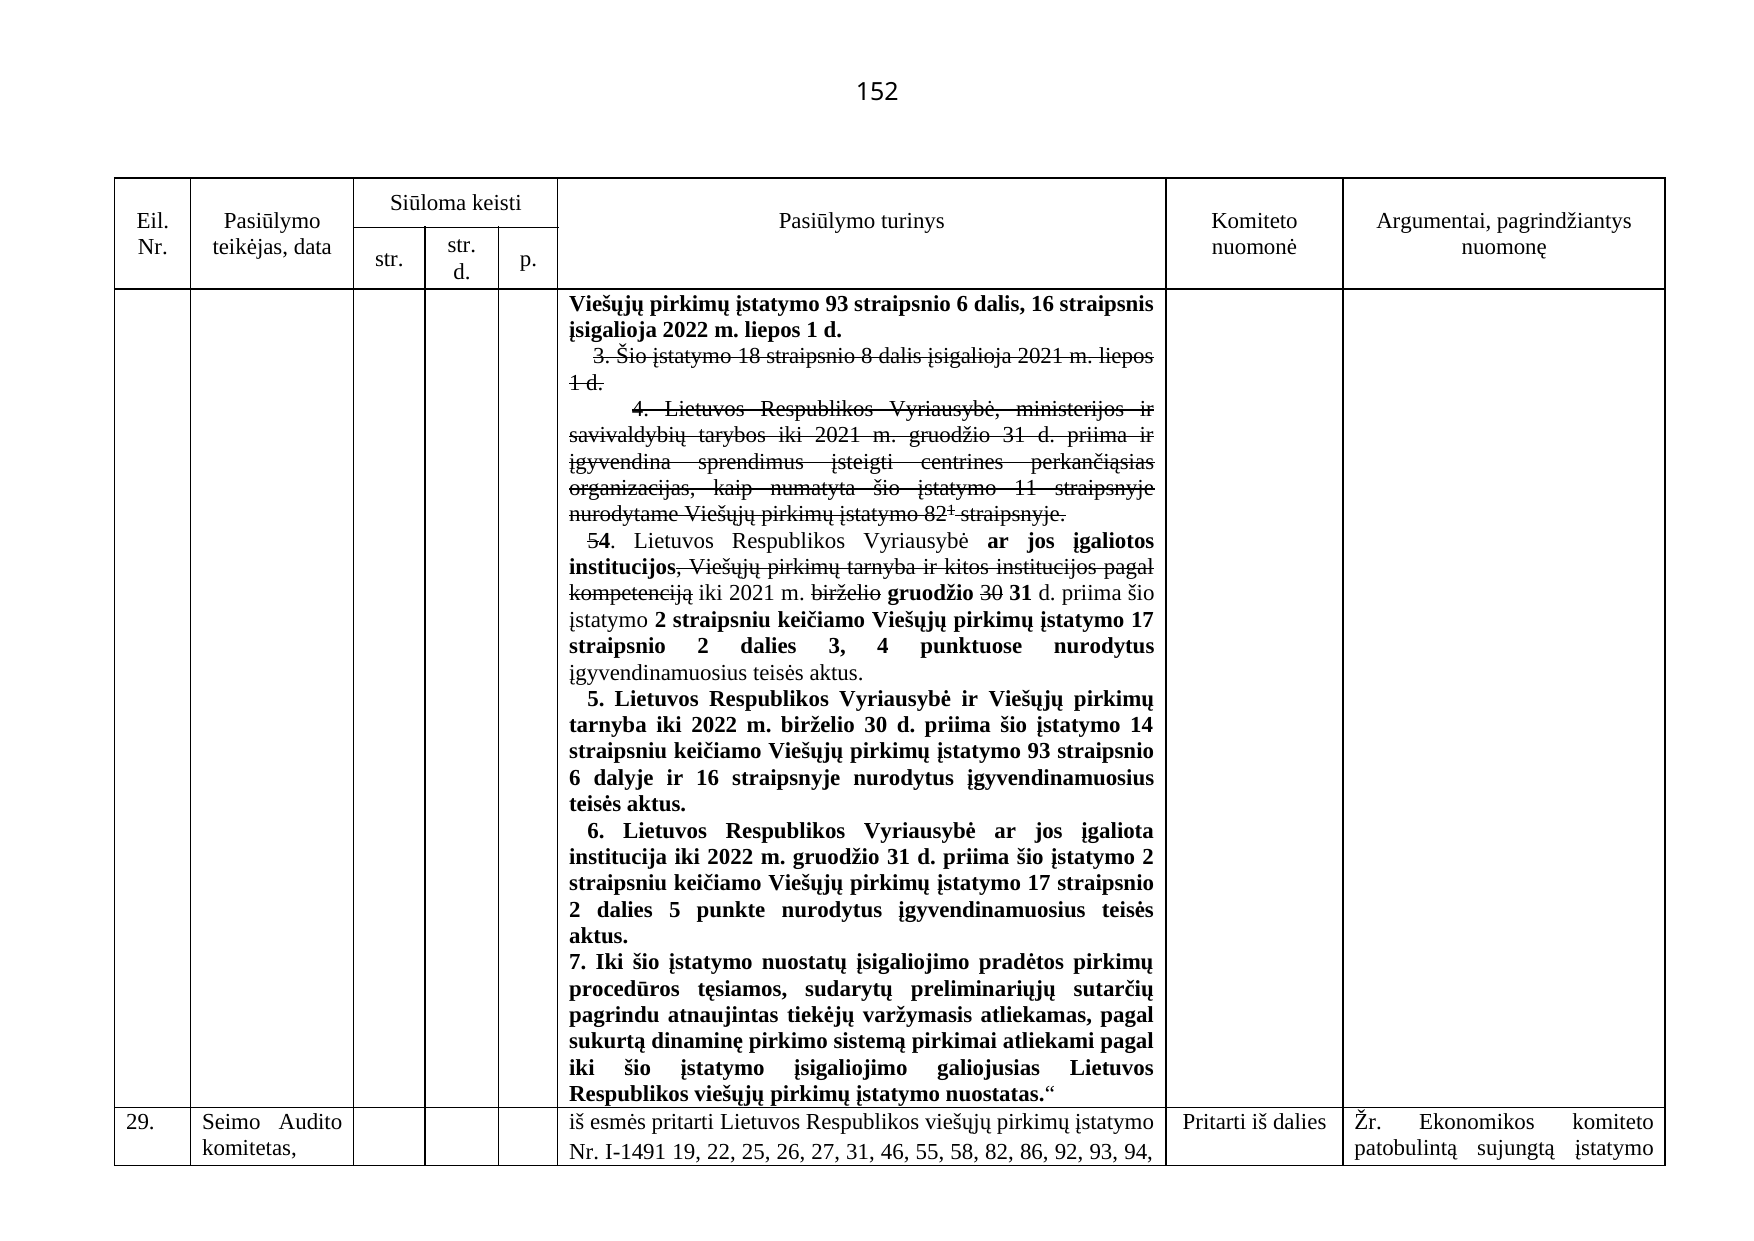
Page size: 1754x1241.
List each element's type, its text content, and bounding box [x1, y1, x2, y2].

table_header Argumentai, pagrindžiantys nuomonę [1344, 179, 1664, 288]
table_header Pasiūlymo teikėjas, data [191, 179, 353, 288]
table_cell [1344, 290, 1664, 1107]
table_cell [191, 290, 353, 1107]
table_cell str. [354, 228, 424, 288]
table_cell Pritarti iš dalies [1167, 1108, 1342, 1165]
table_cell Žr. Ekonomikos komiteto patobulintą sujungtą įstatymo [1344, 1108, 1664, 1165]
table_cell [115, 290, 190, 1107]
table_cell iš esmės pritarti Lietuvos Respublikos viešųjų pirkimų įstatymo Nr. I-1491 19, 22, 25, 26, 27, 31, 46, 55, 58, 82, 86, 92, 93, 94, [558, 1108, 1165, 1165]
table_header Pasiūlymo turinys [558, 179, 1165, 288]
table_cell [426, 290, 498, 1107]
table_cell [499, 290, 557, 1107]
table_cell [426, 1108, 498, 1165]
table_cell [1167, 290, 1342, 1107]
table_cell Viešųjų pirkimų įstatymo 93 straipsnio 6 dalis, 16 straipsnis įsigalioja 2022 m. liepos 1 d. 3. Šio įstatymo 18 straipsnio 8 dalis įsigalioja 2021 m. liepos 1 d. 4. Lietuvos Respublikos Vyriausybė, ministerijos ir savivaldybių tarybos iki 2021 m. gruodžio 31 d. priima ir įgyvendina sprendimus įsteigti centrines perkančiąsias organizacijas, kaip numatyta šio įstatymo 11 straipsnyje nurodytame Viešųjų pirkimų įstatymo 821 straipsnyje. 54. Lietuvos Respublikos Vyriausybė ar jos įgaliotos institucijos, Viešųjų pirkimų tarnyba ir kitos institucijos pagal kompetenciją iki 2021 m. birželio gruodžio 30 31 d. priima šio įstatymo 2 straipsniu keičiamo Viešųjų pirkimų įstatymo 17 straipsnio 2 dalies 3, 4 punktuose nurodytus įgyvendinamuosius teisės aktus. 5. Lietuvos Respublikos Vyriausybė ir Viešųjų pirkimų tarnyba iki 2022 m. birželio 30 d. priima šio įstatymo 14 straipsniu keičiamo Viešųjų pirkimų įstatymo 93 straipsnio 6 dalyje ir 16 straipsnyje nurodytus įgyvendinamuosius teisės aktus. 6. Lietuvos Respublikos Vyriausybė ar jos įgaliota institucija iki 2022 m. gruodžio 31 d. priima šio įstatymo 2 straipsniu keičiamo Viešųjų pirkimų įstatymo 17 straipsnio 2 dalies 5 punkte nurodytus įgyvendinamuosius teisės aktus. 7. Iki šio įstatymo nuostatų įsigaliojimo pradėtos pirkimų procedūros tęsiamos, sudarytų preliminariųjų sutarčių pagrindu atnaujintas tiekėjų varžymasis atliekamas, pagal sukurtą dinaminę pirkimo sistemą pirkimai atliekami pagal iki šio įstatymo įsigaliojimo galiojusias Lietuvos Respublikos viešųjų pirkimų įstatymo nuostatas.“ [558, 290, 1165, 1107]
table_cell [354, 290, 424, 1107]
table_cell 29. [115, 1108, 190, 1165]
table_cell p. [499, 228, 557, 288]
table_cell str. d. [426, 228, 498, 288]
table_cell Seimo Audito komitetas, [191, 1108, 353, 1165]
table_header Siūloma keisti [354, 179, 557, 226]
table_header Komiteto nuomonė [1167, 179, 1342, 288]
table_cell [354, 1108, 424, 1165]
table_cell [499, 1108, 557, 1165]
table_header Eil. Nr. [115, 179, 190, 288]
